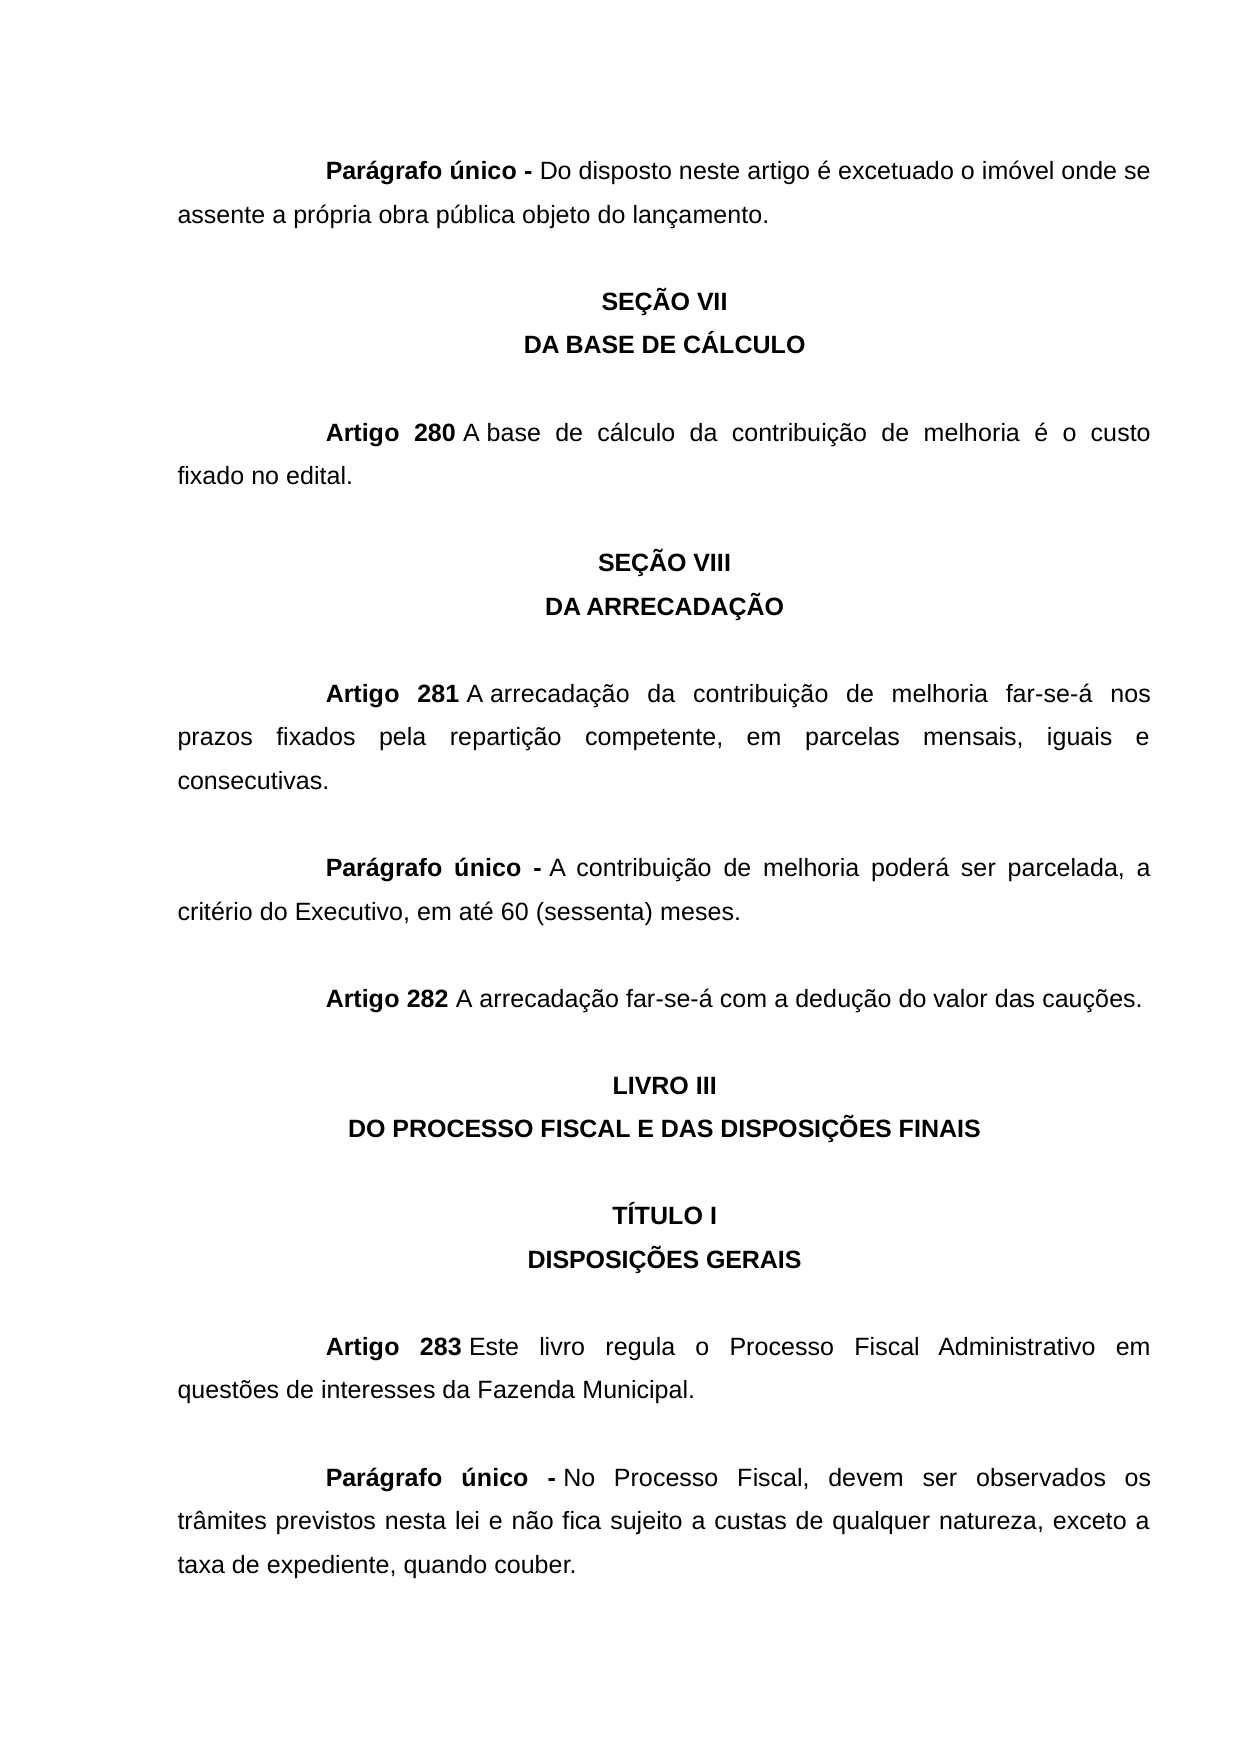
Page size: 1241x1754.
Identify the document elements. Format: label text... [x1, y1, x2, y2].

subtitle DISPOSIÇÕES GERAIS [177, 1245, 1152, 1274]
text Parágrafo único - A contribuição de melhoria poderá ser parcelada, a critério do Executivo, em até 60 (sessenta) meses. [177, 853, 1152, 925]
subtitle SEÇÃO VII [177, 287, 1152, 316]
text Artigo 283 Este livro regula o Processo Fiscal Administrativo em questões de interesses da Fazenda Municipal. [177, 1332, 1152, 1404]
subtitle TÍTULO I [177, 1201, 1152, 1230]
text Artigo 282 A arrecadação far-se-á com a dedução do valor das cauções. [177, 983, 1152, 1012]
subtitle SEÇÃO VIII [177, 548, 1152, 577]
text Parágrafo único - Do disposto neste artigo é excetuado o imóvel onde se assente a própria obra pública objeto do lançamento. [177, 156, 1152, 229]
text Artigo 280 A base de cálculo da contribuição de melhoria é o custo fixado no edital. [177, 417, 1152, 490]
text Parágrafo único - No Processo Fiscal, devem ser observados os trâmites previstos nesta lei e não fica sujeito a custas de qualquer natureza, exceto a taxa de expediente, quando couber. [177, 1462, 1152, 1578]
subtitle DA ARRECADAÇÃO [177, 592, 1152, 621]
subtitle DA BASE DE CÁLCULO [177, 330, 1152, 359]
text Artigo 281 A arrecadação da contribuição de melhoria far-se-á nos prazos fixados pela repartição competente, em parcelas mensais, iguais e consecutivas. [177, 679, 1152, 795]
subtitle DO PROCESSO FISCAL E DAS DISPOSIÇÕES FINAIS [177, 1114, 1152, 1143]
subtitle LIVRO III [177, 1071, 1152, 1099]
